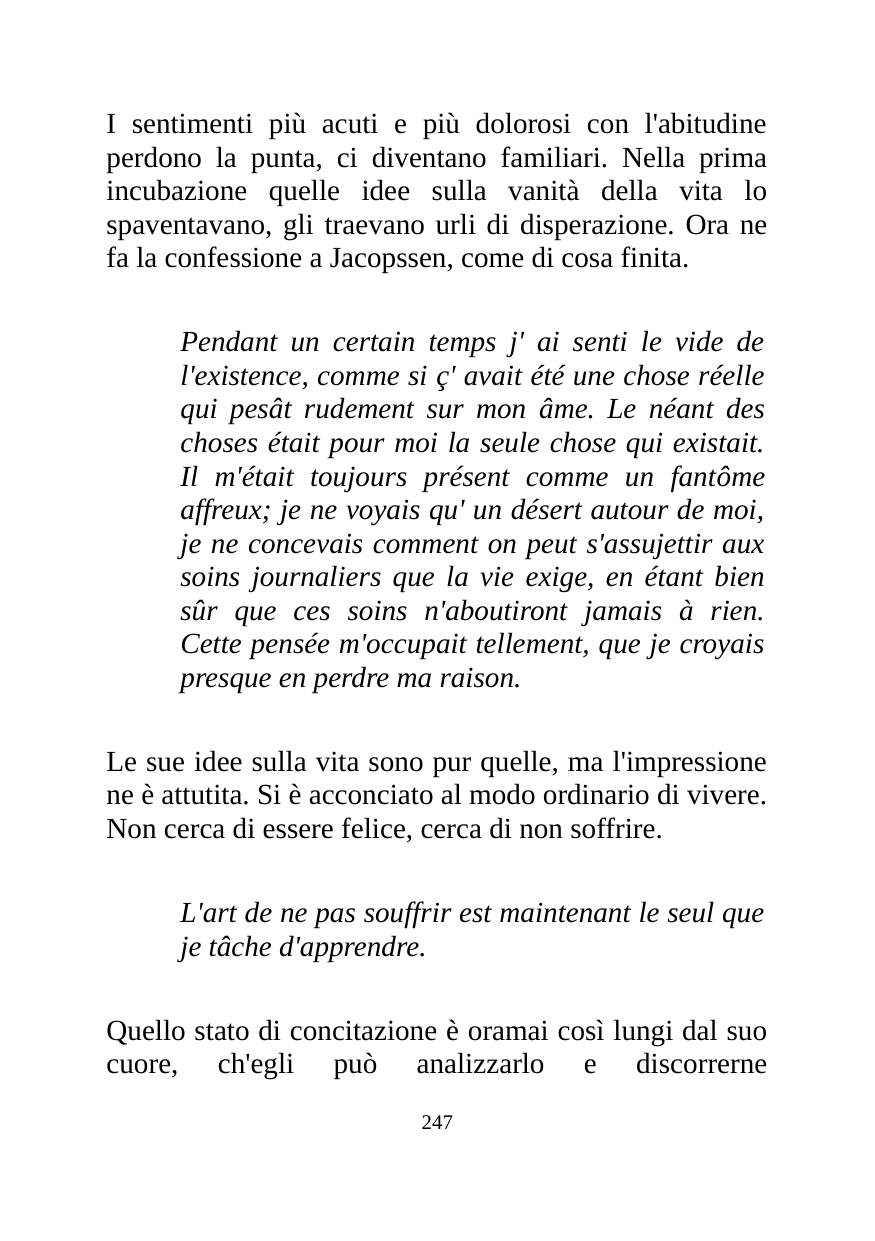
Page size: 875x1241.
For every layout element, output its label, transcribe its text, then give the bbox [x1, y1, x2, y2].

text Pendant un certain temps j' ai senti le vide de l'existence, comme si ç' avait été une chose réelle qui pesât rudement sur mon âme. Le néant des choses était pour moi la seule chose qui existait. Il m'était toujours présent comme un fantôme affreux; je ne voyais qu' un désert autour de moi, je ne concevais comment on peut s'assujettir aux soins journaliers que la vie exige, en étant bien sûr que ces soins n'aboutiront jamais à rien. Cette pensée m'occupait tellement, que je croyais presque en perdre ma raison. [180, 324, 768, 693]
text I sentimenti più acuti e più dolorosi con l'abitudine perdono la punta, ci diventano familiari. Nella prima incubazione quelle idee sulla vanità della vita lo spaventavano, gli traevano urli di disperazione. Ora ne fa la confessione a Jacopssen, come di cosa finita. [106, 106, 768, 274]
text Le sue idee sulla vita sono pur quelle, ma l'impressione ne è attutita. Si è acconciato al modo ordinario di vivere. Non cerca di essere felice, cerca di non soffrire. [106, 744, 768, 844]
text Quello stato di concitazione è oramai così lungi dal suo cuore, ch'egli può analizzarlo e discorrerne [106, 1013, 768, 1080]
text L'art de ne pas souffrir est maintenant le seul que je tâche d'apprendre. [180, 895, 768, 962]
